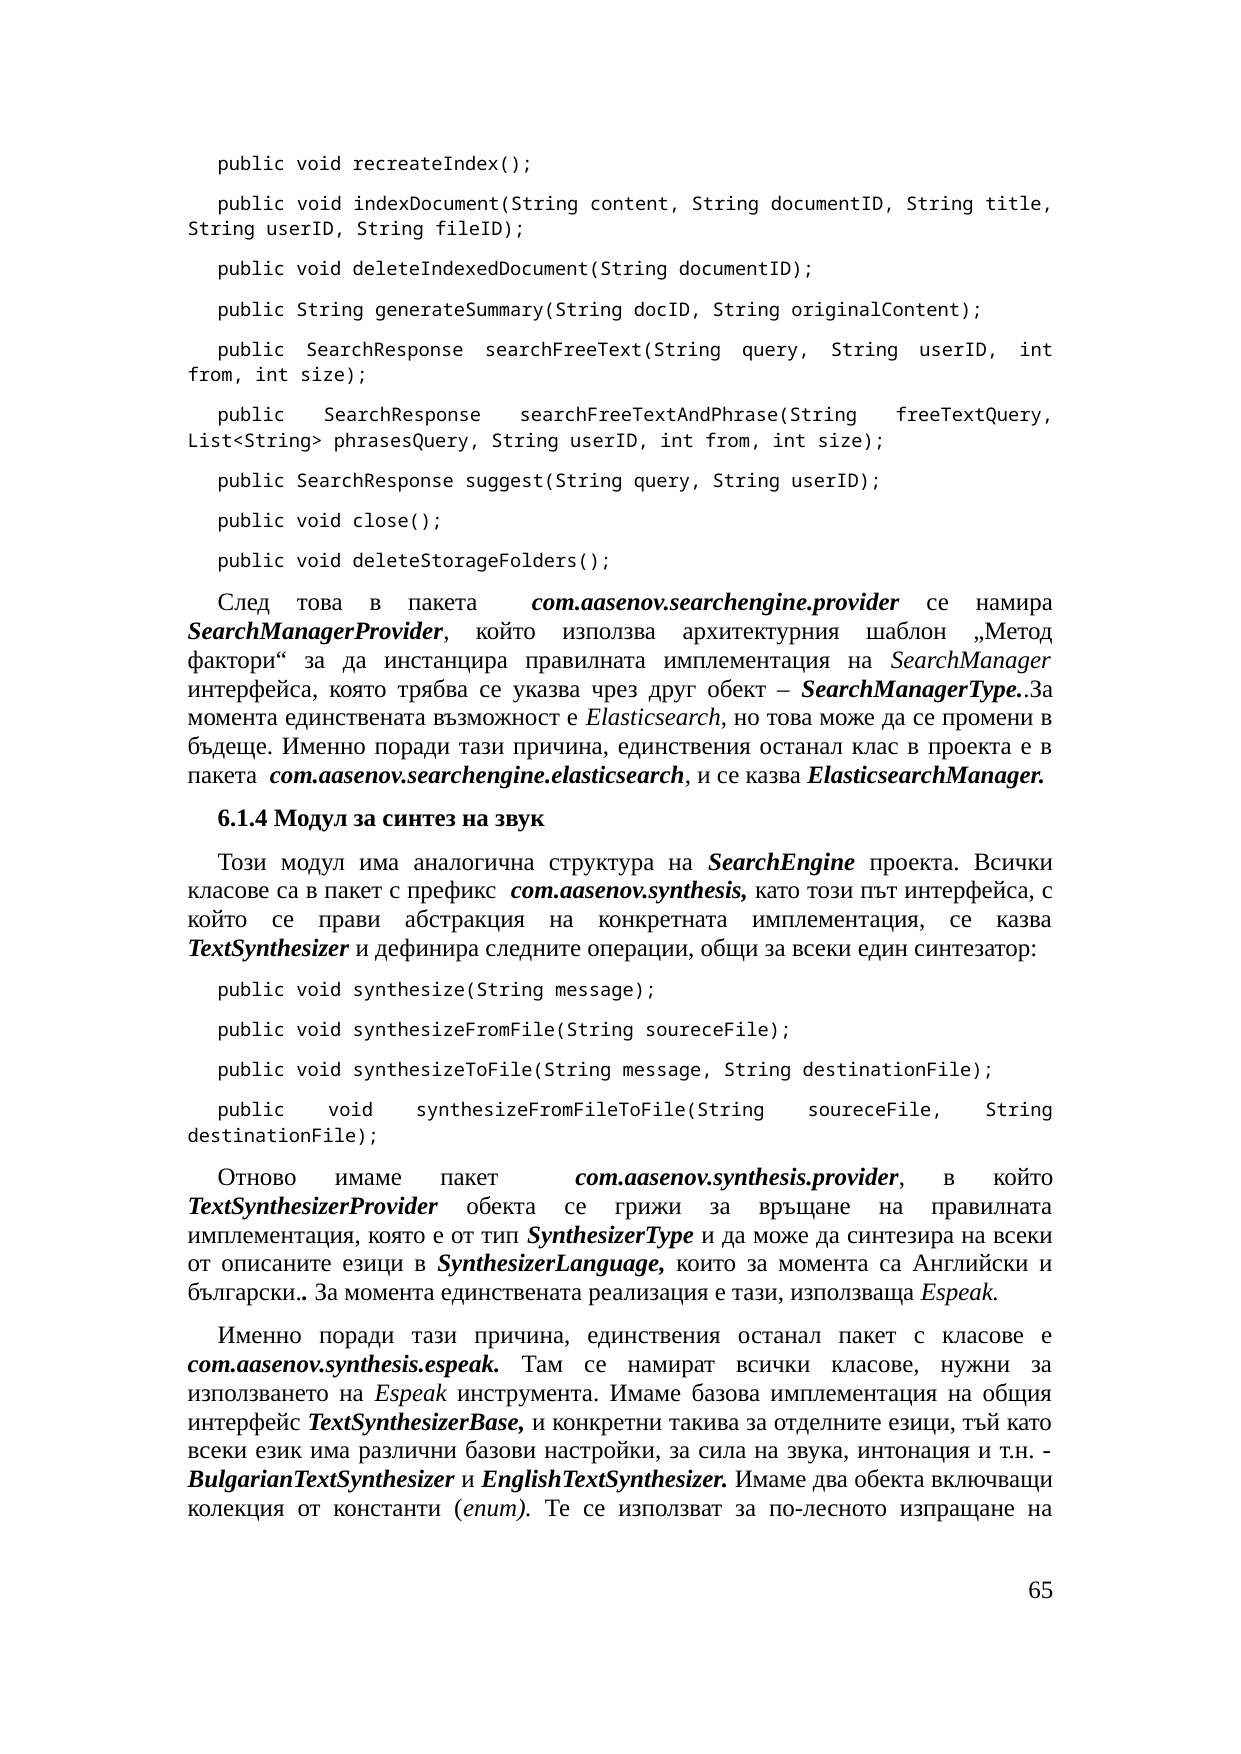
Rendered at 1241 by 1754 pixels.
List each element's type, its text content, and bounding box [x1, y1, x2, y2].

text public void deleteIndexedDocument(String documentID); [187, 256, 1053, 281]
text public void close(); [187, 507, 1053, 533]
text public void synthesizeToFile(String message, String destinationFile); [187, 1056, 1053, 1082]
text public void recreateIndex(); [187, 150, 1053, 176]
text След това в пакета com.aasenov.searchengine.provider се намира SearchManagerProvider, който използва архитектурния шаблон „Метод фактори“ за да инстанцира правилната имплементация на SearchManager интерфейса, която трябва се указва чрез друг обект – SearchManagerType..За момента единствената възможност е Elasticsearch, но това може да се промени в бъдеще. Именно поради тази причина, единствения останал клас в проекта е в пакета com.aasenov.searchengine.elasticsearch, и се казва ElasticsearchManager. [187, 587, 1053, 789]
text Именно поради тази причина, единствения останал пакет с класове е com.aasenov.synthesis.espeak. Там се намират всички класове, нужни за използването на Espeak инструмента. Имаме базова имплементация на общия интерфейс TextSynthesizerBase, и конкретни такива за отделните езици, тъй като всеки език има различни базови настройки, за сила на звука, интонация и т.н. - BulgarianTextSynthesizer и EnglishTextSynthesizer. Имаме два обекта включващи колекция от константи (enum). Те се използват за по-лесното изпращане на [187, 1321, 1053, 1522]
text 6.1.4 Модул за синтез на звук [187, 803, 1053, 832]
text public SearchResponse searchFreeText(String query, String userID, int from, int size); [187, 336, 1053, 387]
text public void indexDocument(String content, String documentID, String title, String userID, String fileID); [187, 190, 1053, 241]
text public SearchResponse suggest(String query, String userID); [187, 467, 1053, 493]
text public String generateSummary(String docID, String originalContent); [187, 296, 1053, 321]
text public void synthesizeFromFileToFile(String soureceFile, String destinationFile); [187, 1097, 1053, 1148]
text Този модул има аналогична структура на SearchEngine проекта. Всички класове са в пакет с префикс com.aasenov.synthesis, като този път интерфейса, с който се прави абстракция на конкретната имплементация, се казва TextSynthesizer и дефинира следните операции, общи за всеки един синтезатор: [187, 847, 1053, 962]
text public SearchResponse searchFreeTextAndPhrase(String freeTextQuery, List<String> phrasesQuery, String userID, int from, int size); [187, 402, 1053, 453]
text public void deleteStorageFolders(); [187, 547, 1053, 573]
text Отново имаме пакет com.aasenov.synthesis.provider, в който TextSynthesizerProvider обекта се грижи за връщане на правилната имплементация, която е от тип SynthesizerType и да може да синтезира на всеки от описаните езици в SynthesizerLanguage, които за момента са Английски и български.. За момента единствената реализация е тази, използваща Espeak. [187, 1162, 1053, 1306]
text public void synthesizeFromFile(String soureceFile); [187, 1016, 1053, 1042]
text public void synthesize(String message); [187, 976, 1053, 1002]
